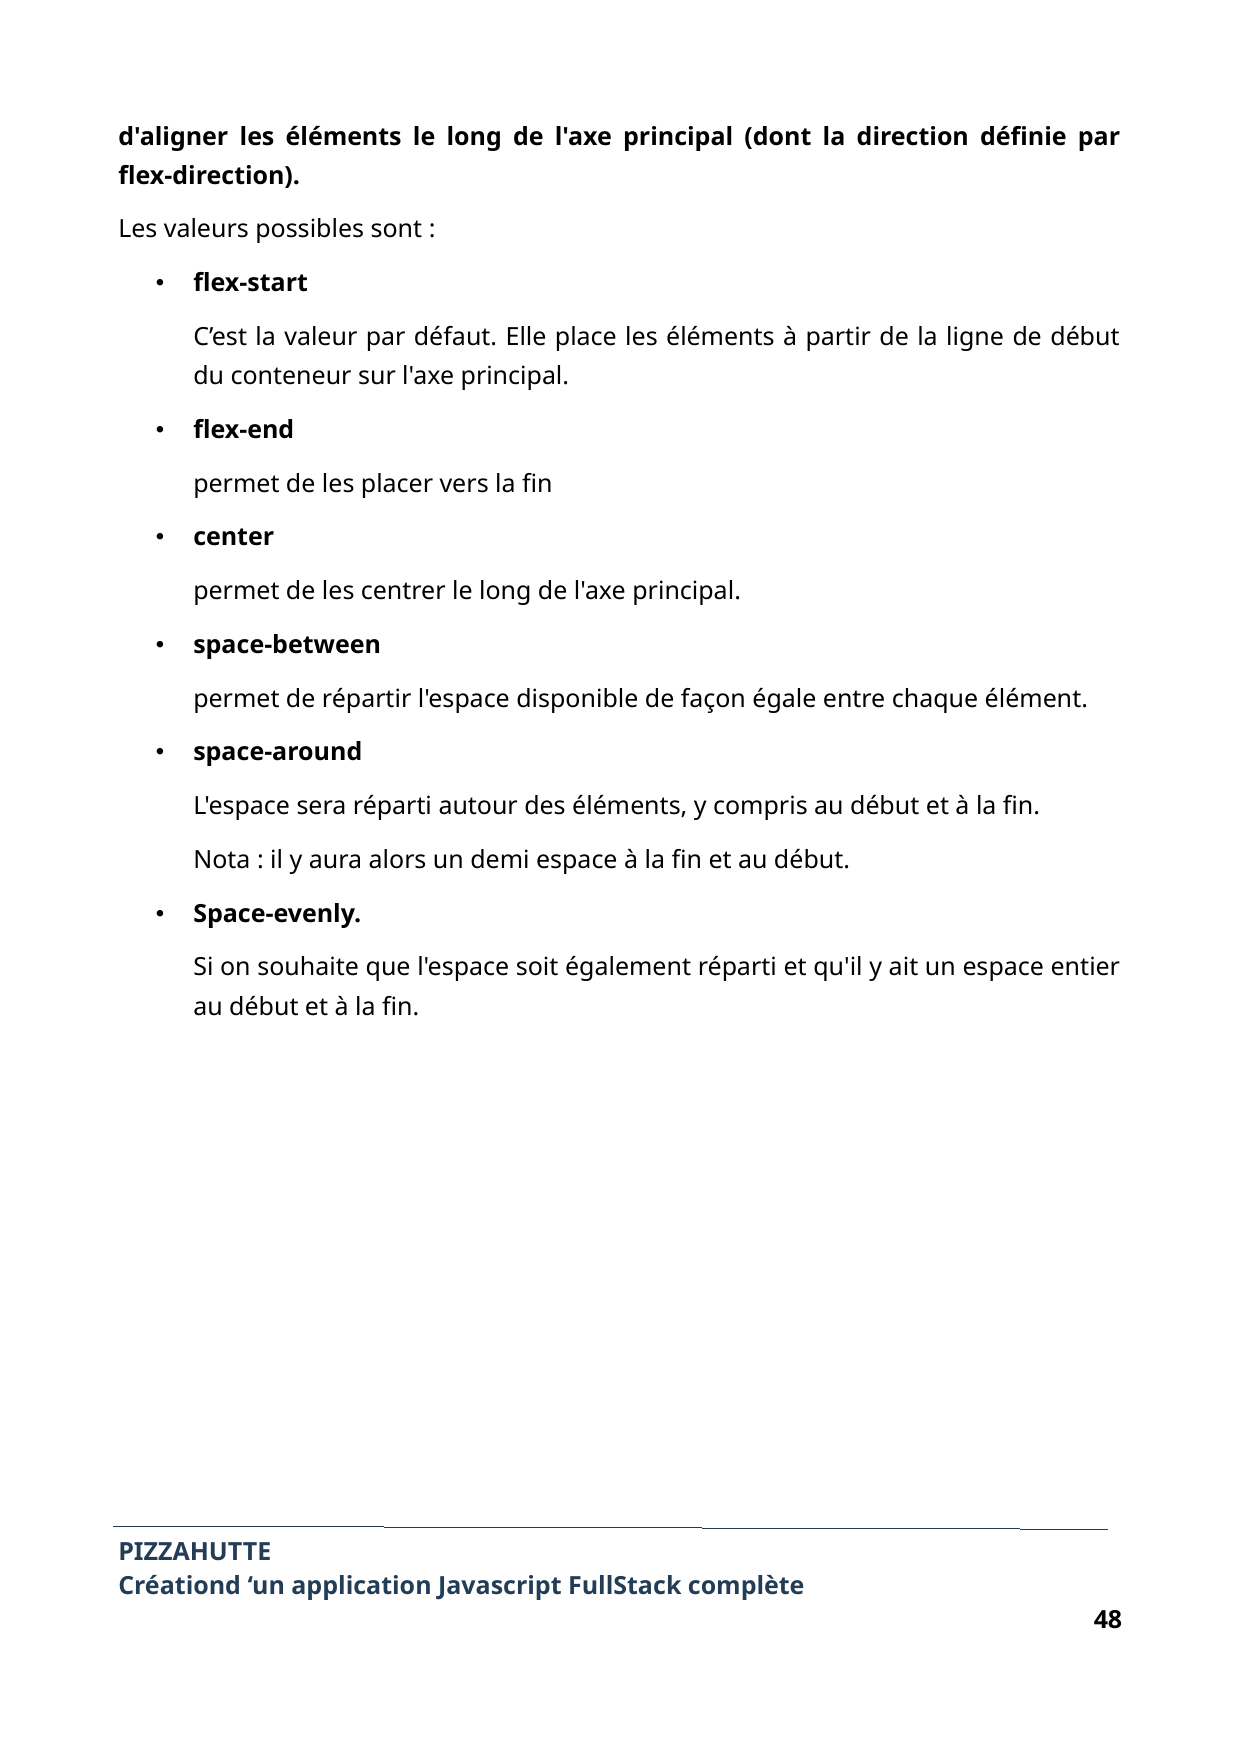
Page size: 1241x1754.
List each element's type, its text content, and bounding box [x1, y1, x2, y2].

list space-around [156, 734, 1122, 768]
list flex-end [156, 411, 1122, 446]
list Nota : il y aura alors un demi espace à la fin et au début. [156, 841, 1122, 876]
list permet de les placer vers la fin [156, 465, 1122, 499]
list space-between [156, 626, 1122, 661]
list Space-evenly. [156, 895, 1122, 929]
list center [156, 519, 1122, 553]
text Les valeurs possibles sont : [118, 211, 1122, 245]
list Si on souhaite que l'espace soit également réparti et qu'il y ait un espace entier au début et à la fin. [156, 949, 1122, 1022]
list C’est la valeur par défaut. Elle place les éléments à partir de la ligne de début du conteneur sur l'axe principal. [156, 318, 1122, 392]
list permet de répartir l'espace disponible de façon égale entre chaque élément. [156, 680, 1122, 714]
list permet de les centrer le long de l'axe principal. [156, 573, 1122, 607]
list flex-start [156, 265, 1122, 299]
list L'espace sera réparti autour des éléments, y compris au début et à la fin. [156, 788, 1122, 822]
text d'aligner les éléments le long de l'axe principal (dont la direction définie par flex-direction). [118, 118, 1122, 191]
